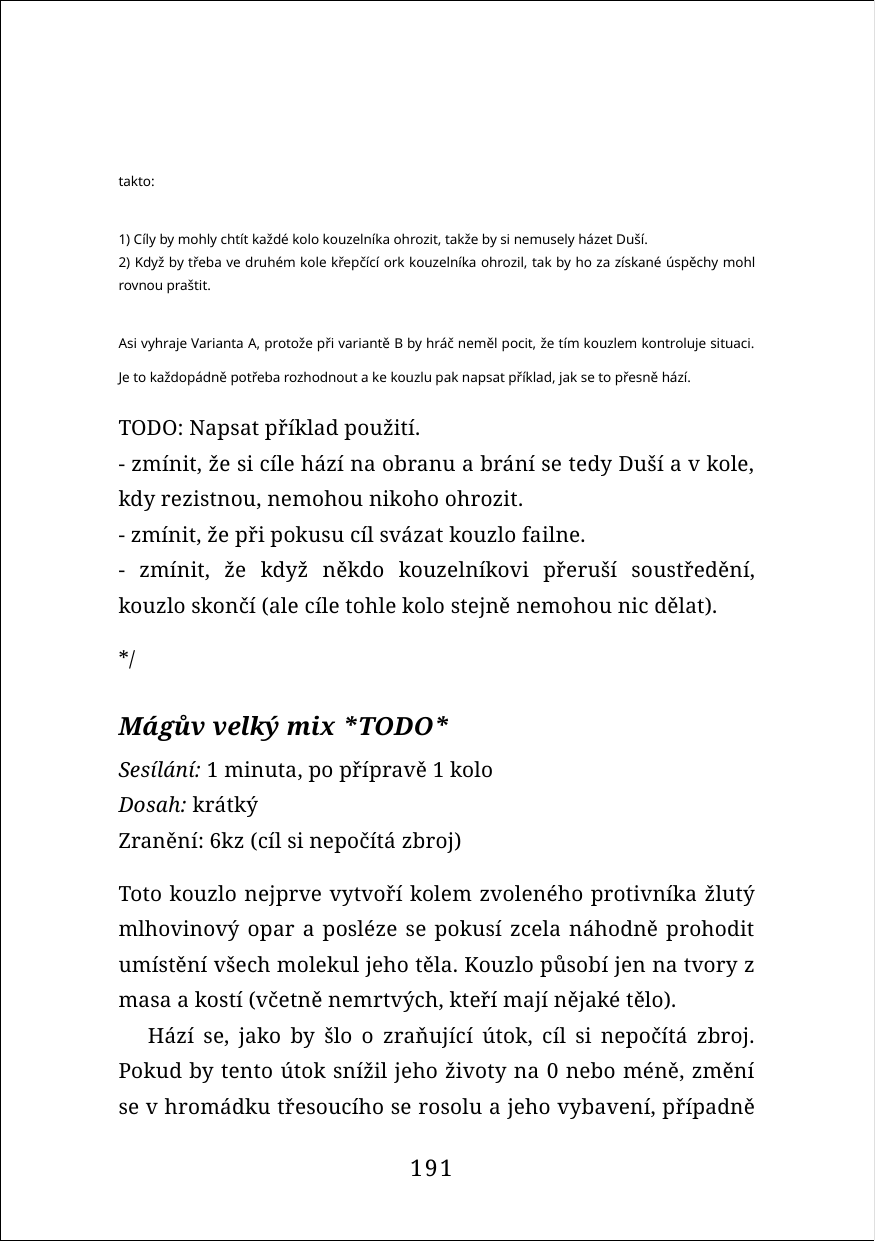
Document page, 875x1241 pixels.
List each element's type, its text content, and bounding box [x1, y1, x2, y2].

subtitle Mágův velký mix *TODO* [118, 709, 756, 743]
text TODO: Napsat příklad použití. - zmínit, že si cíle hází na obranu a brání se tedy Duší a v kole, kdy rezistnou, nemohou nikoho ohrozit. - zmínit, že při pokusu cíl svázat kouzlo failne. - zmínit, že když někdo kouzelníkovi přeruší soustředění, kouzlo skončí (ale cíle tohle kolo stejně nemohou nic dělat). [118, 413, 756, 619]
text Sesílání: 1 minuta, po přípravě 1 kolo Dosah: krátký Zranění: 6kz (cíl si nepočítá zbroj) [118, 755, 756, 854]
text takto: 1) Cíly by mohly chtít každé kolo kouzelníka ohrozit, takže by si nemusely házet Duší. 2) Když by třeba ve druhém kole křepčící ork kouzelníka ohrozil, tak by ho za získané úspěchy mohl rovnou praštit. Asi vyhraje Varianta A, protože při variantě B by hráč neměl pocit, že tím kouzlem kontroluje situaci. Je to každopádně potřeba rozhodnout a ke kouzlu pak napsat příklad, jak se to přesně hází. [118, 172, 756, 388]
text Toto kouzlo nejprve vytvoří kolem zvoleného protivníka žlutý mlhovinový opar a posléze se pokusí zcela náhodně prohodit umístění všech molekul jeho těla. Kouzlo působí jen na tvory z masa a kostí (včetně nemrtvých, kteří mají nějaké tělo). Hází se, jako by šlo o zraňující útok, cíl si nepočítá zbroj. Pokud by tento útok snížil jeho životy na 0 nebo méně, změní se v hromádku třesoucího se rosolu a jeho vybavení, případně [118, 879, 756, 1121]
text */ [118, 644, 756, 672]
